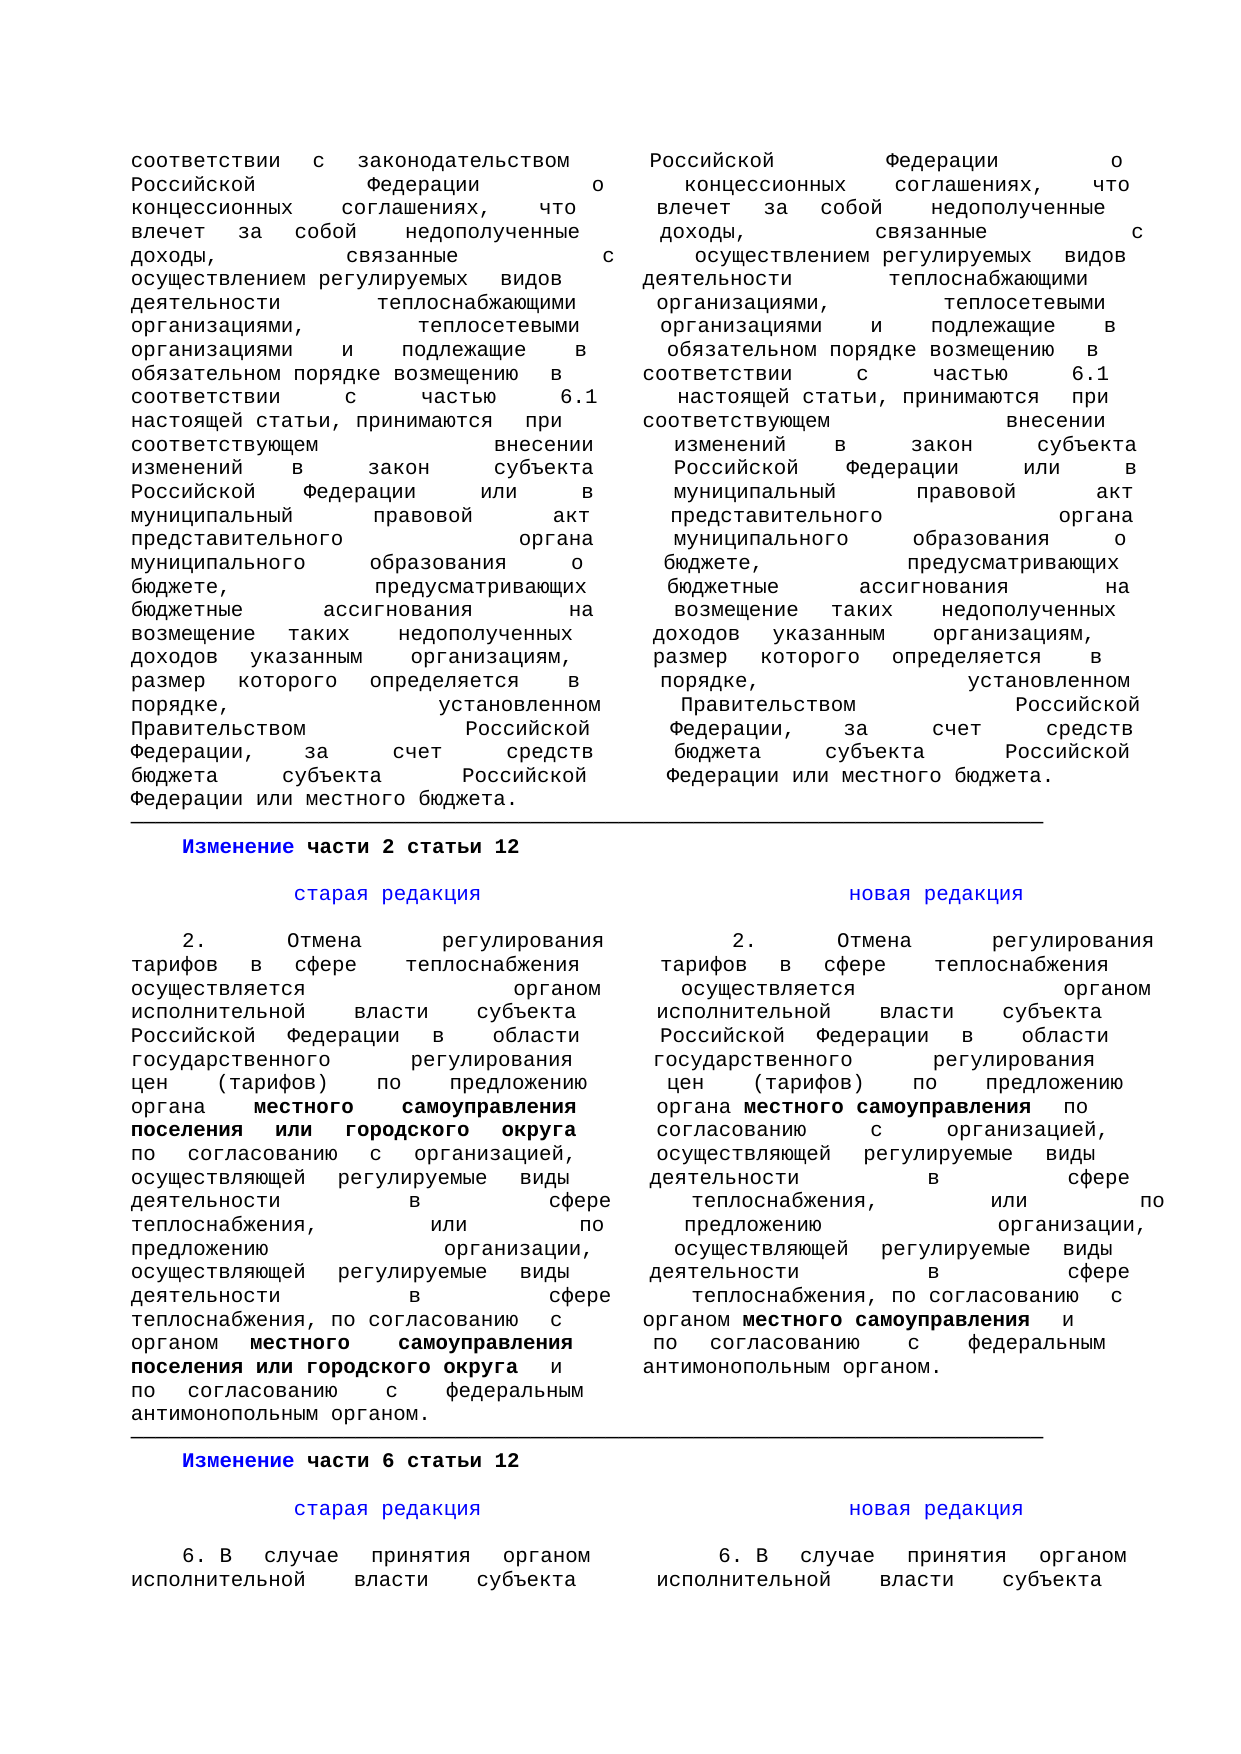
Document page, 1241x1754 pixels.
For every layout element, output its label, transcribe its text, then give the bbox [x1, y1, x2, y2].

text организациями, теплосетевыми организациями и подлежащие в [118, 316, 1181, 339]
text соответствии с частью 6.1 настоящей статьи, принимаются при [118, 386, 1181, 410]
text бюджетные ассигнования на возмещение таких недополученных [118, 599, 1181, 623]
text Федерации, за счет средств бюджета субъекта Российской [118, 741, 1181, 765]
text поселения или городского округа согласованию с организацией, [118, 1119, 1181, 1143]
text ───────────────────────────────────────────────────────────────────────── [118, 812, 1181, 836]
text концессионных соглашениях, что влечет за собой недополученные [118, 197, 1181, 221]
text Российской Федерации или в муниципальный правовой акт [118, 481, 1181, 505]
text теплоснабжения, или по предложению организации, [118, 1214, 1181, 1238]
text обязательном порядке возмещению в соответствии с частью 6.1 [118, 363, 1181, 386]
text бюджете, предусматривающих бюджетные ассигнования на [118, 576, 1181, 599]
text старая редакция новая редакция [118, 883, 1181, 907]
text осуществляется органом осуществляется органом [118, 978, 1181, 1001]
text доходов указанным организациям, размер которого определяется в [118, 647, 1181, 670]
text предложению организации, осуществляющей регулируемые виды [118, 1238, 1181, 1261]
text по согласованию с организацией, осуществляющей регулируемые виды [118, 1143, 1181, 1167]
text соответствующем внесении изменений в закон субъекта [118, 434, 1181, 457]
text порядке, установленном Правительством Российской [118, 694, 1181, 717]
text 2. Отмена регулирования 2. Отмена регулирования [118, 930, 1181, 954]
text тарифов в сфере теплоснабжения тарифов в сфере теплоснабжения [118, 954, 1181, 978]
text доходы, связанные с осуществлением регулируемых видов [118, 244, 1181, 268]
text возмещение таких недополученных доходов указанным организациям, [118, 623, 1181, 647]
text Российской Федерации о концессионных соглашениях, что [118, 174, 1181, 197]
text изменений в закон субъекта Российской Федерации или в [118, 457, 1181, 481]
text деятельности теплоснабжающими организациями, теплосетевыми [118, 292, 1181, 316]
text Федерации или местного бюджета. [118, 788, 1181, 812]
text Правительством Российской Федерации, за счет средств [118, 717, 1181, 741]
text организациями и подлежащие в обязательном порядке возмещению в [118, 339, 1181, 363]
text Изменение части 6 статьи 12 [118, 1451, 1181, 1474]
text по согласованию с федеральным [118, 1379, 1181, 1403]
text поселения или городского округа и антимонопольным органом. [118, 1356, 1181, 1379]
text деятельности в сфере теплоснабжения, по согласованию с [118, 1285, 1181, 1309]
text Российской Федерации в области Российской Федерации в области [118, 1025, 1181, 1048]
text ───────────────────────────────────────────────────────────────────────── [118, 1427, 1181, 1451]
text антимонопольным органом. [118, 1403, 1181, 1427]
text цен (тарифов) по предложению цен (тарифов) по предложению [118, 1072, 1181, 1096]
text Изменение части 2 статьи 12 [118, 836, 1181, 859]
text органа местного самоуправления органа местного самоуправления по [118, 1096, 1181, 1119]
text деятельности в сфере теплоснабжения, или по [118, 1190, 1181, 1214]
text муниципальный правовой акт представительного органа [118, 505, 1181, 528]
text влечет за собой недополученные доходы, связанные с [118, 221, 1181, 244]
text настоящей статьи, принимаются при соответствующем внесении [118, 410, 1181, 434]
text размер которого определяется в порядке, установленном [118, 670, 1181, 694]
text осуществляющей регулируемые виды деятельности в сфере [118, 1261, 1181, 1285]
text органом местного самоуправления по согласованию с федеральным [118, 1332, 1181, 1356]
text теплоснабжения, по согласованию с органом местного самоуправления и [118, 1309, 1181, 1332]
text исполнительной власти субъекта исполнительной власти субъекта [118, 1569, 1181, 1592]
text 6. В случае принятия органом 6. В случае принятия органом [118, 1545, 1181, 1569]
text осуществляющей регулируемые виды деятельности в сфере [118, 1167, 1181, 1190]
text исполнительной власти субъекта исполнительной власти субъекта [118, 1001, 1181, 1025]
text бюджета субъекта Российской Федерации или местного бюджета. [118, 765, 1181, 788]
text представительного органа муниципального образования о [118, 528, 1181, 552]
text осуществлением регулируемых видов деятельности теплоснабжающими [118, 268, 1181, 292]
text старая редакция новая редакция [118, 1498, 1181, 1521]
text муниципального образования о бюджете, предусматривающих [118, 552, 1181, 576]
text государственного регулирования государственного регулирования [118, 1048, 1181, 1072]
text соответствии с законодательством Российской Федерации о [118, 150, 1181, 174]
